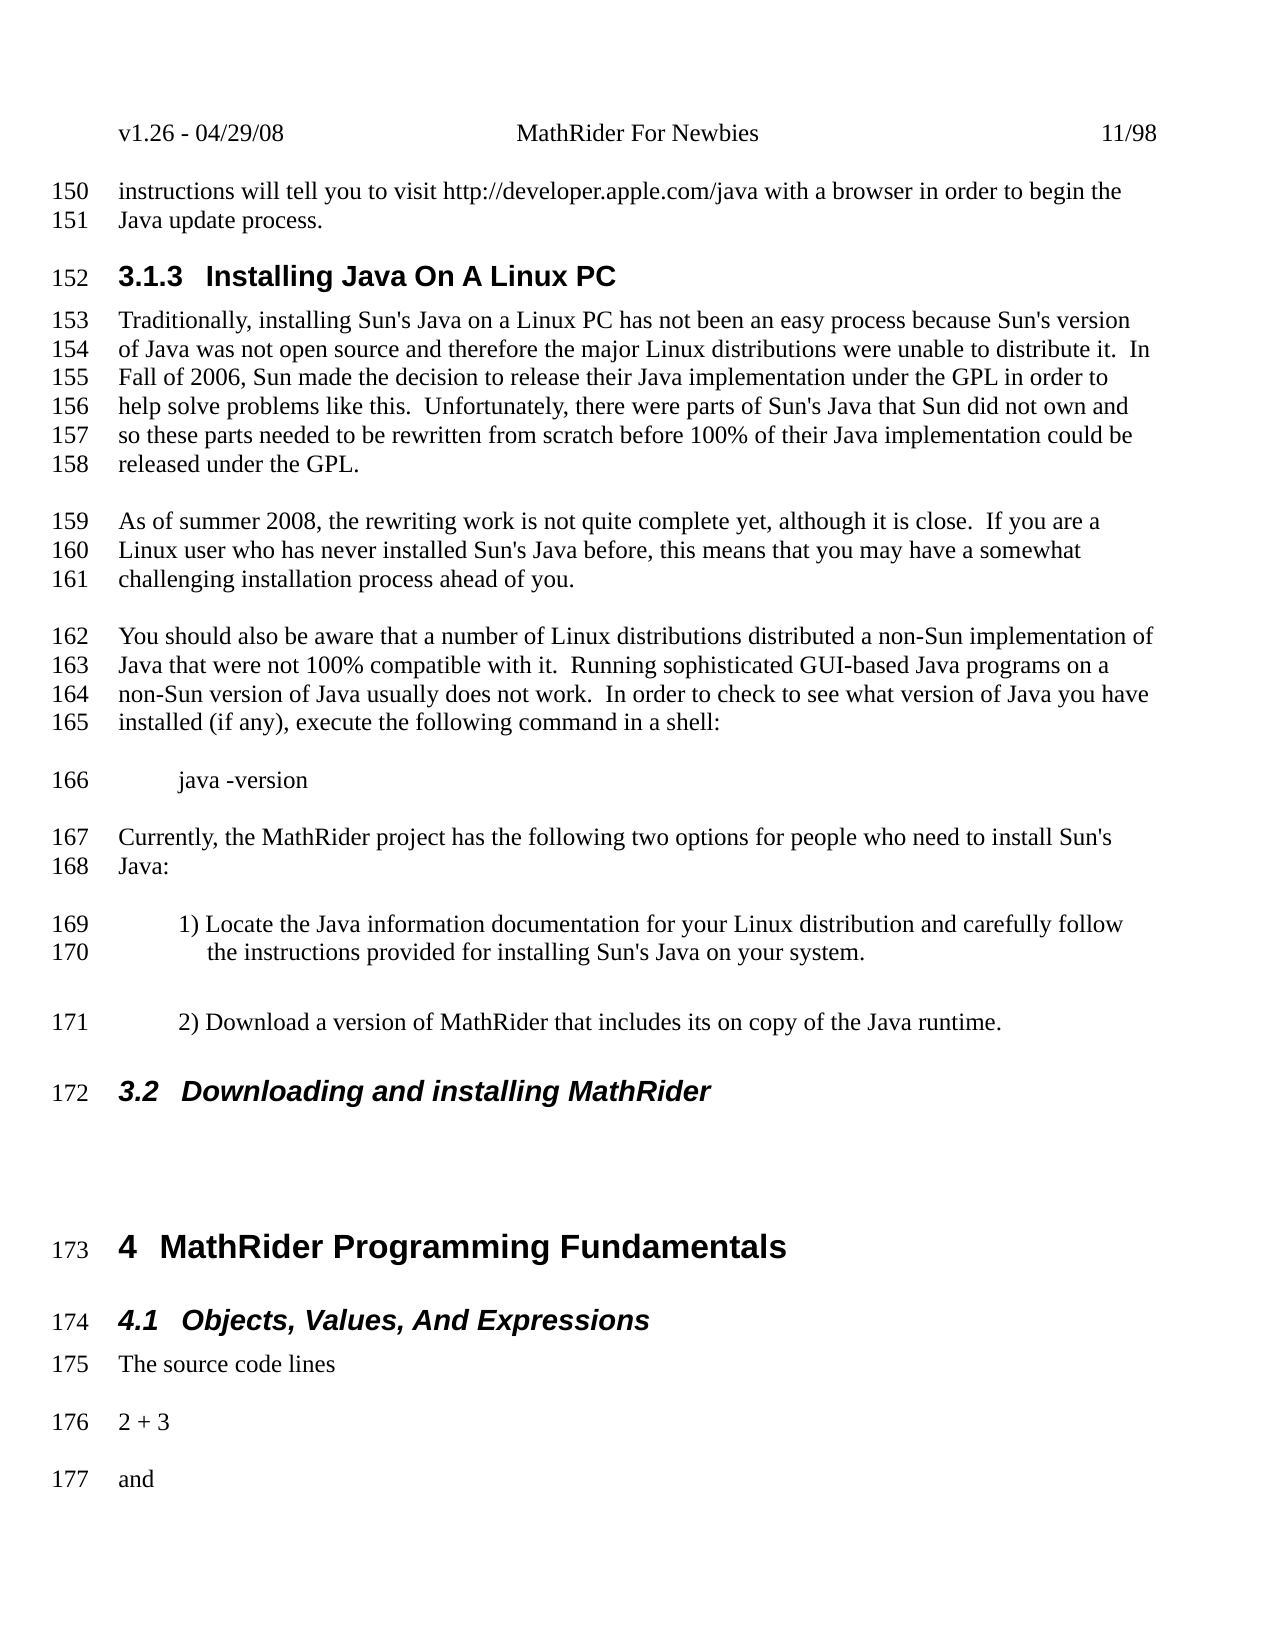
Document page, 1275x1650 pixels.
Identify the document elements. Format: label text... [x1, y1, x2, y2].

text Traditionally, installing Sun's Java on a Linux PC has not been an easy process because Sun's version of Java was not open source and therefore the major Linux distributions were unable to distribute it. In Fall of 2006, Sun made the decision to release their Java implementation under the GPL in order to help solve problems like this. Unfortunately, there were parts of Sun's Java that Sun did not own and so these parts needed to be rewritten from scratch before 100% of their Java implementation could be released under the GPL. [118, 305, 1157, 477]
text 1) Locate the Java information documentation for your Linux distribution and carefully follow the instructions provided for installing Sun's Java on your system. [178, 909, 1157, 966]
text instructions will tell you to visit http://developer.apple.com/java with a browser in order to begin the Java update process. [118, 176, 1157, 234]
subtitle Installing Java On A Linux PC [118, 259, 1157, 292]
text 2 + 3 [118, 1407, 1157, 1436]
text As of summer 2008, the rewriting work is not quite complete yet, although it is close. If you are a Linux user who has never installed Sun's Java before, this means that you may have a somewhat challenging installation process ahead of you. [118, 506, 1157, 592]
text The source code lines [118, 1349, 1157, 1378]
text and [118, 1464, 1157, 1493]
text java -version [178, 765, 1157, 794]
subtitle Objects, Values, And Expressions [118, 1303, 1157, 1337]
text 2) Download a version of MathRider that includes its on copy of the Java runtime. [178, 1007, 1157, 1036]
text You should also be aware that a number of Linux distributions distributed a non-Sun implementation of Java that were not 100% compatible with it. Running sophisticated GUI-based Java programs on a non-Sun version of Java usually does not work. In order to check to see what version of Java you have installed (if any), execute the following command in a shell: [118, 621, 1157, 736]
subtitle Downloading and installing MathRider [118, 1074, 1157, 1107]
text Currently, the MathRider project has the following two options for people who need to install Sun's Java: [118, 822, 1157, 880]
subtitle MathRider Programming Fundamentals [118, 1227, 1157, 1266]
